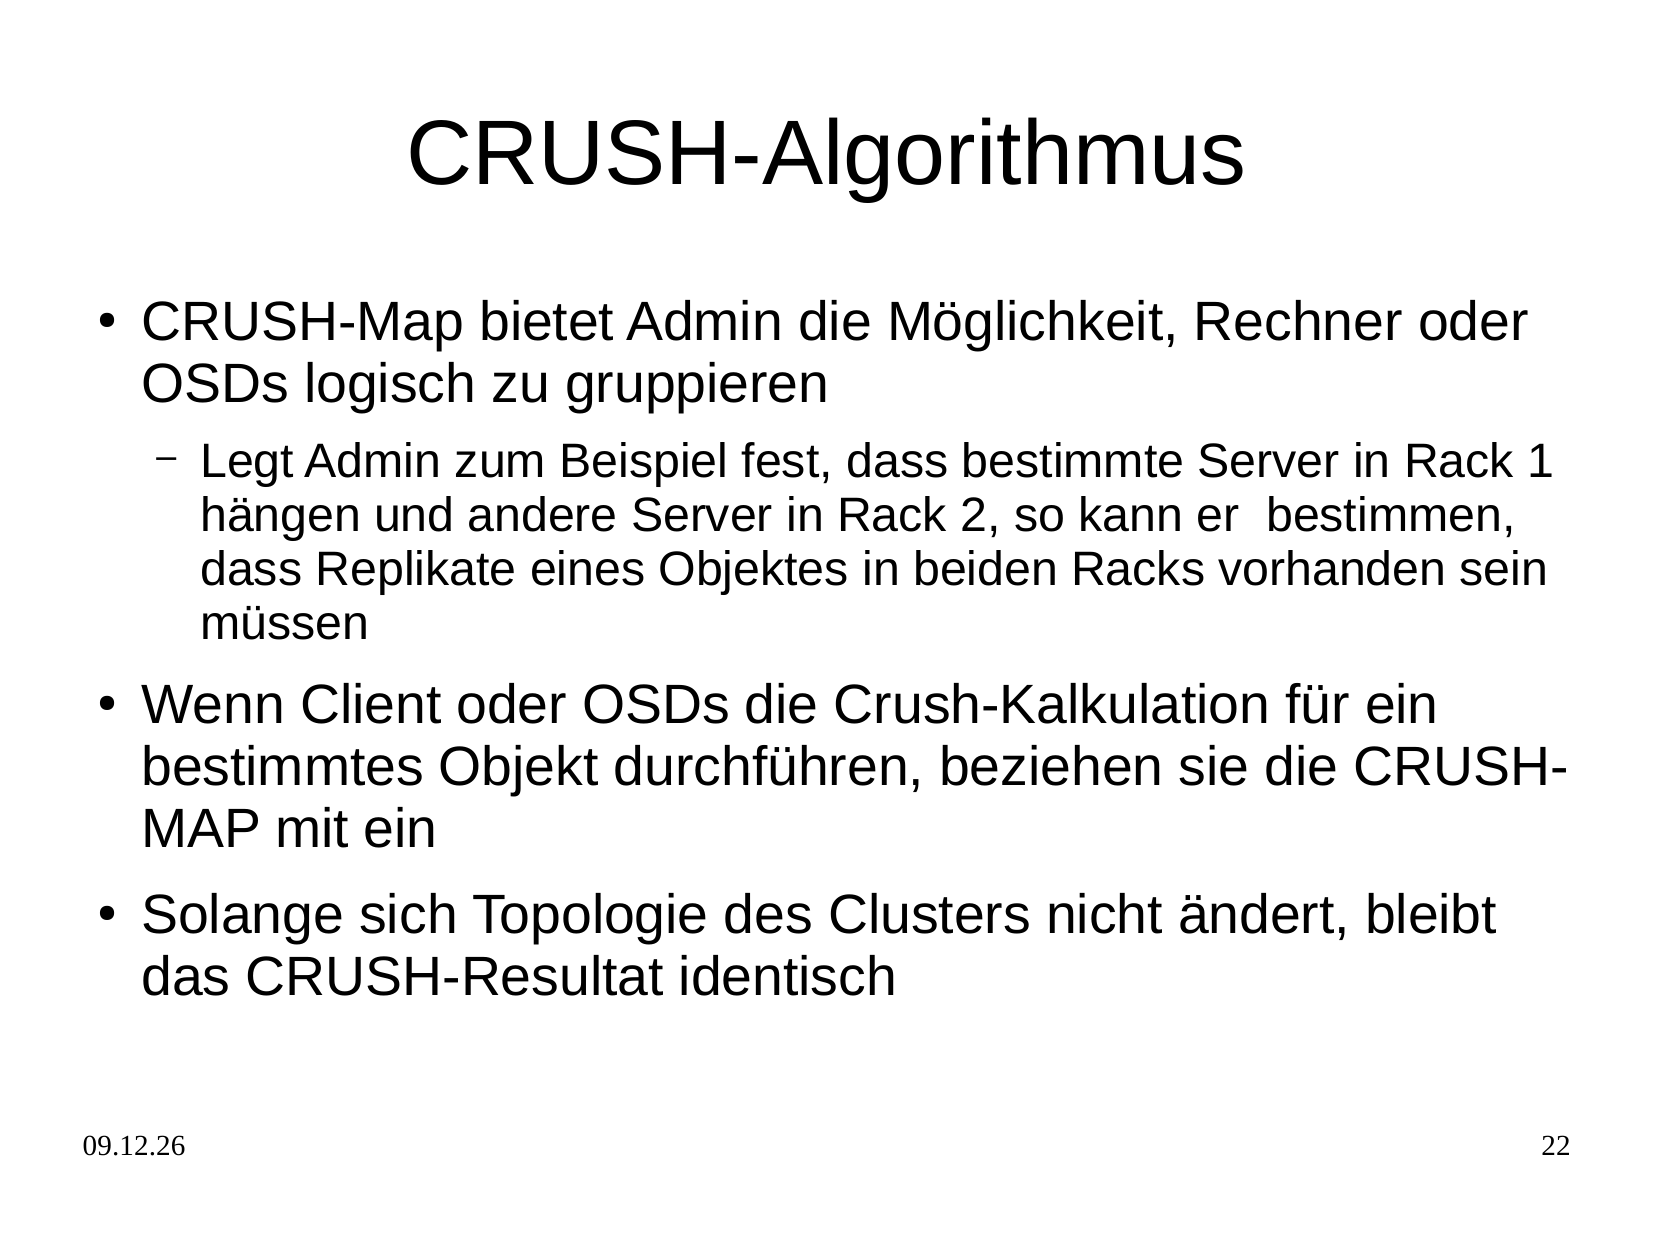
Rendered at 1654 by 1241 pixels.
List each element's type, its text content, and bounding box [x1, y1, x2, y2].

list CRUSH-Map bietet Admin die Möglichkeit, Rechner oder OSDs logisch zu gruppieren Legt Admin zum Beispiel fest, dass bestimmte Server in Rack 1 hängen und andere Server in Rack 2, so kann er bestimmen, dass Replikate eines Objektes in beiden Racks vorhanden sein müssen Wenn Client oder OSDs die Crush-Kalkulation für ein bestimmtes Objekt durchführen, beziehen sie die CRUSH-MAP mit ein Solange sich Topologie des Clusters nicht ändert, bleibt das CRUSH-Resultat identisch [82, 290, 1571, 1010]
title CRUSH-Algorithmus [82, 49, 1571, 257]
